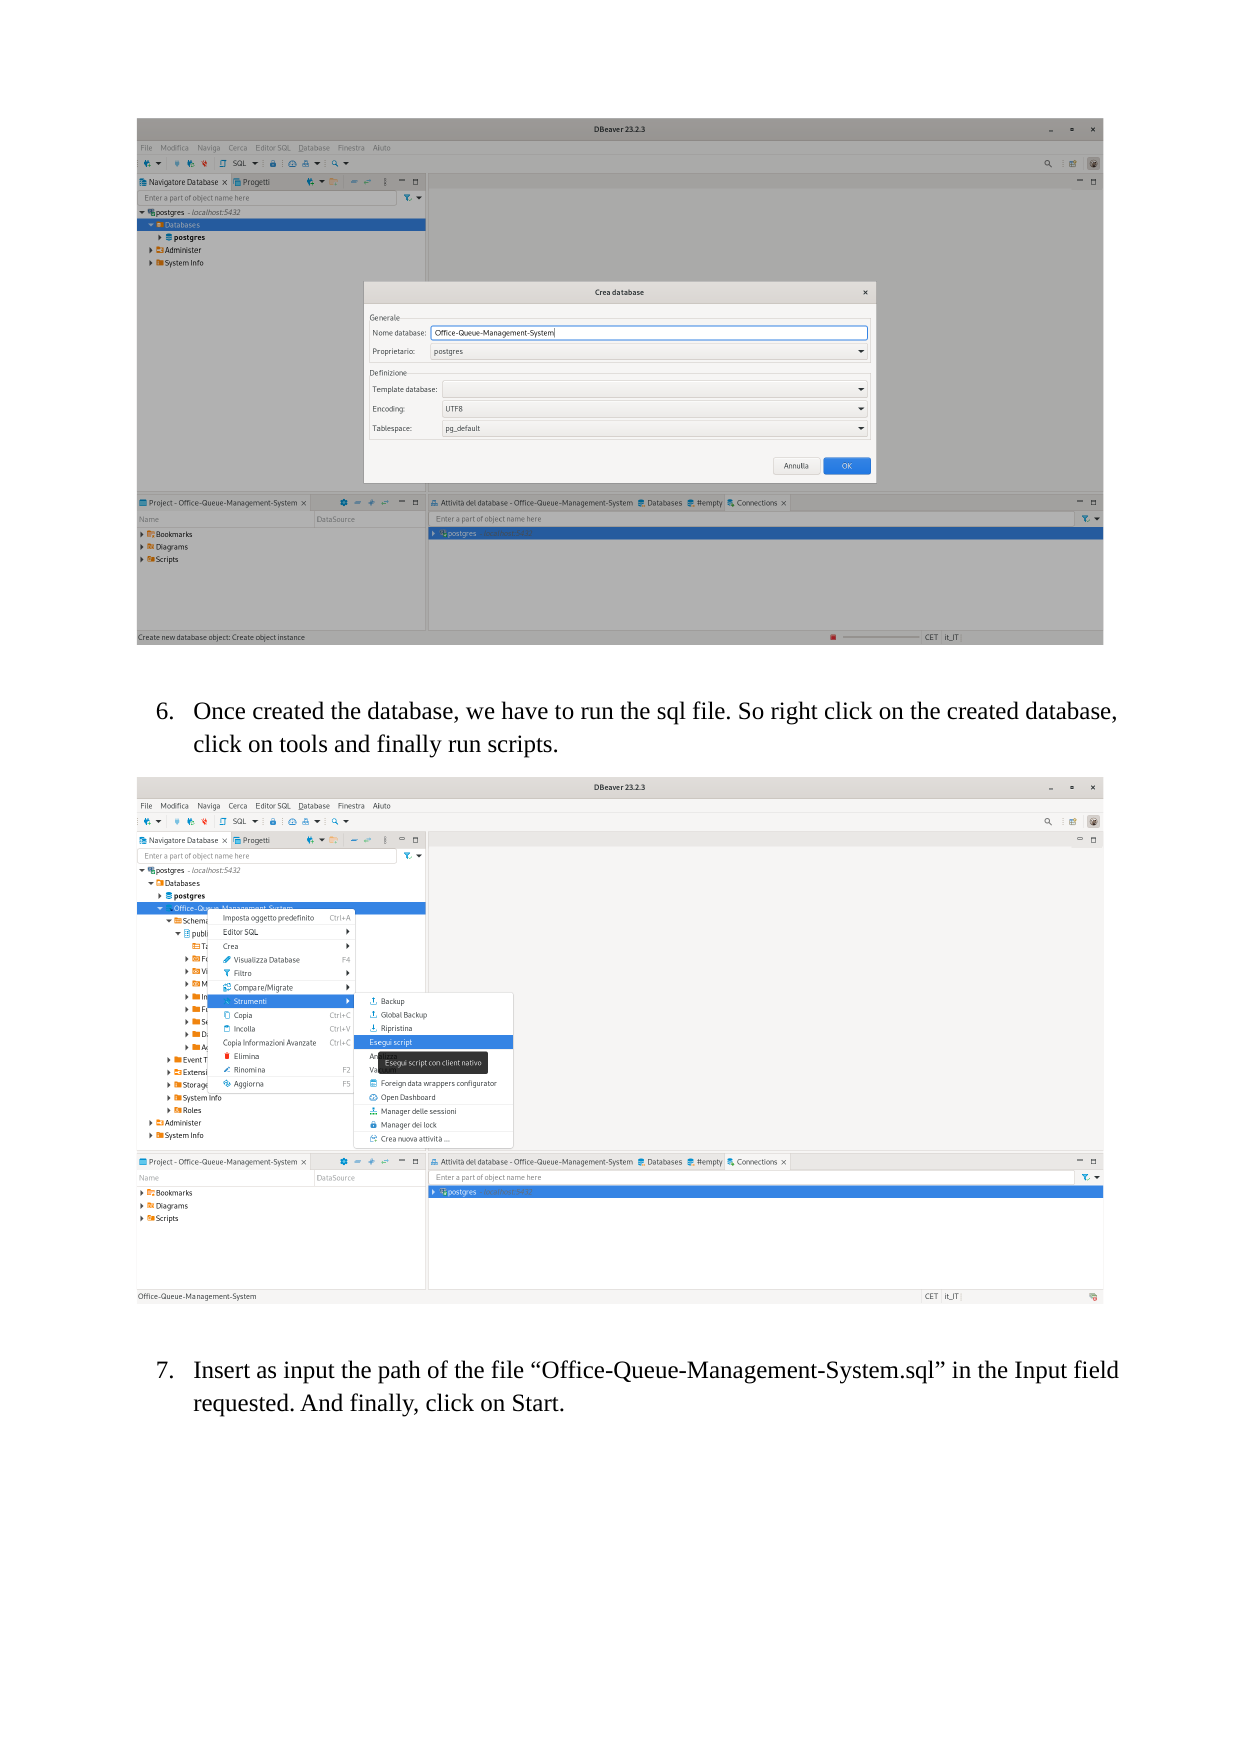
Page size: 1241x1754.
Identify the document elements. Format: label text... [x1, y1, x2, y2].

list Insert as input the path of the file “Office-Queue-Management-System.sql” in the Input field requested. And finally, click on Start. [156, 1355, 1122, 1417]
picture [136, 777, 1104, 1304]
list Once created the database, we have to run the sql file. So right click on the created database, click on tools and finally run scripts. [156, 696, 1122, 758]
picture [136, 118, 1104, 645]
